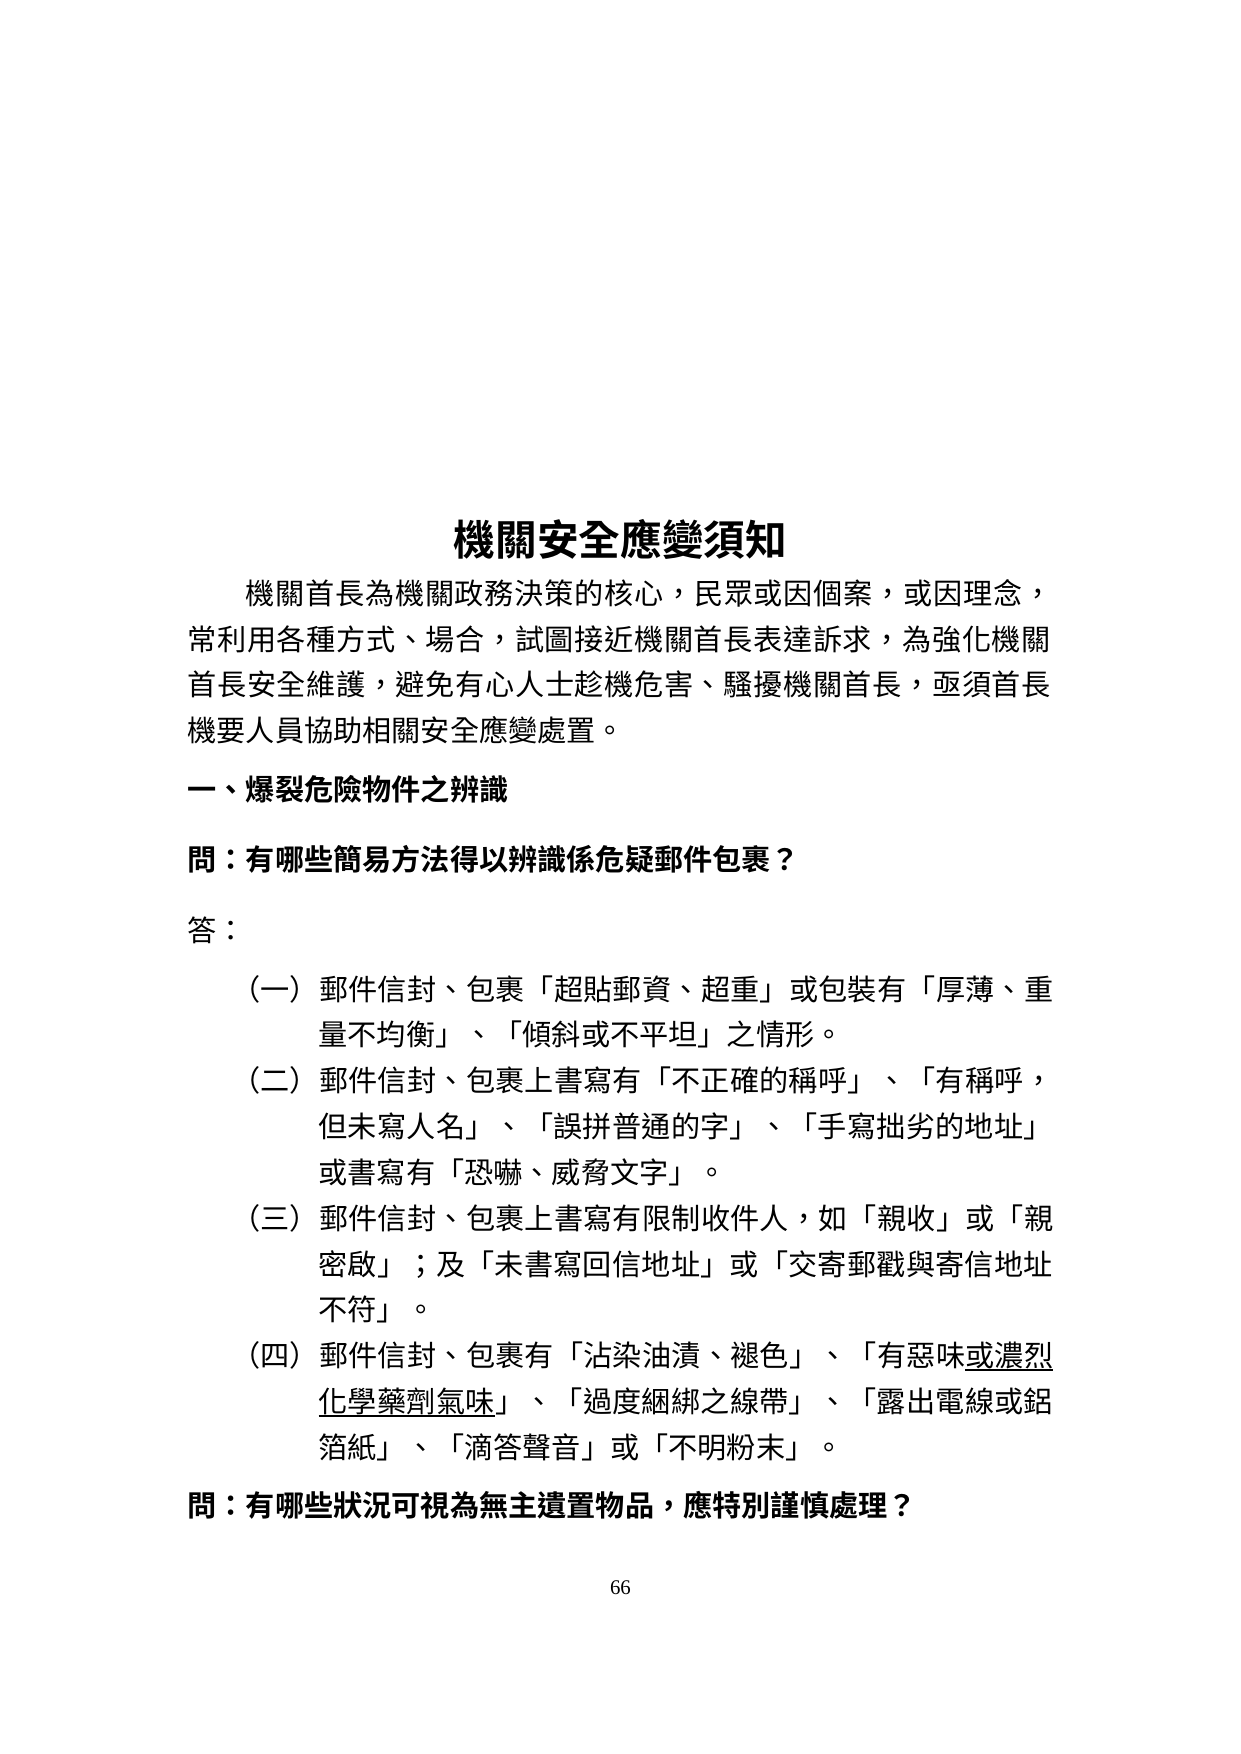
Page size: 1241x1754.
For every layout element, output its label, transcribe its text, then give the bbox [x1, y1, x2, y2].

text 機關首長為機關政務決策的核心，民眾或因個案，或因理念，常利用各種方式、場合，試圖接近機關首長表達訴求，為強化機關首長安全維護，避免有心人士趁機危害、騷擾機關首長，亟須首長機要人員協助相關安全應變處置。 [187, 567, 1053, 751]
text （二）郵件信封、包裹上書寫有「不正確的稱呼」、「有稱呼，但未寫人名」、「誤拼普通的字」、「手寫拙劣的地址」或書寫有「恐嚇、威脅文字」。 [231, 1055, 1053, 1192]
text （三）郵件信封、包裹上書寫有限制收件人，如「親收」或「親密啟」；及「未書寫回信地址」或「交寄郵戳與寄信地址不符」。 [231, 1192, 1053, 1330]
text 問：有哪些狀況可視為無主遺置物品，應特別謹慎處理？ [187, 1480, 1053, 1526]
text （四）郵件信封、包裹有「沾染油漬、褪色」、「有惡味或濃烈化學藥劑氣味」、「過度綑綁之線帶」、「露出電線或鋁箔紙」、「滴答聲音」或「不明粉末」。 [231, 1330, 1053, 1467]
text 一、爆裂危險物件之辨識 [187, 763, 1053, 809]
text 問：有哪些簡易方法得以辨識係危疑郵件包裹？ [187, 834, 1053, 880]
text （一）郵件信封、包裹「超貼郵資、超重」或包裝有「厚薄、重量不均衡」、「傾斜或不平坦」之情形。 [231, 963, 1053, 1055]
text 答： [187, 905, 1053, 951]
text 機關安全應變須知 [187, 507, 1053, 567]
